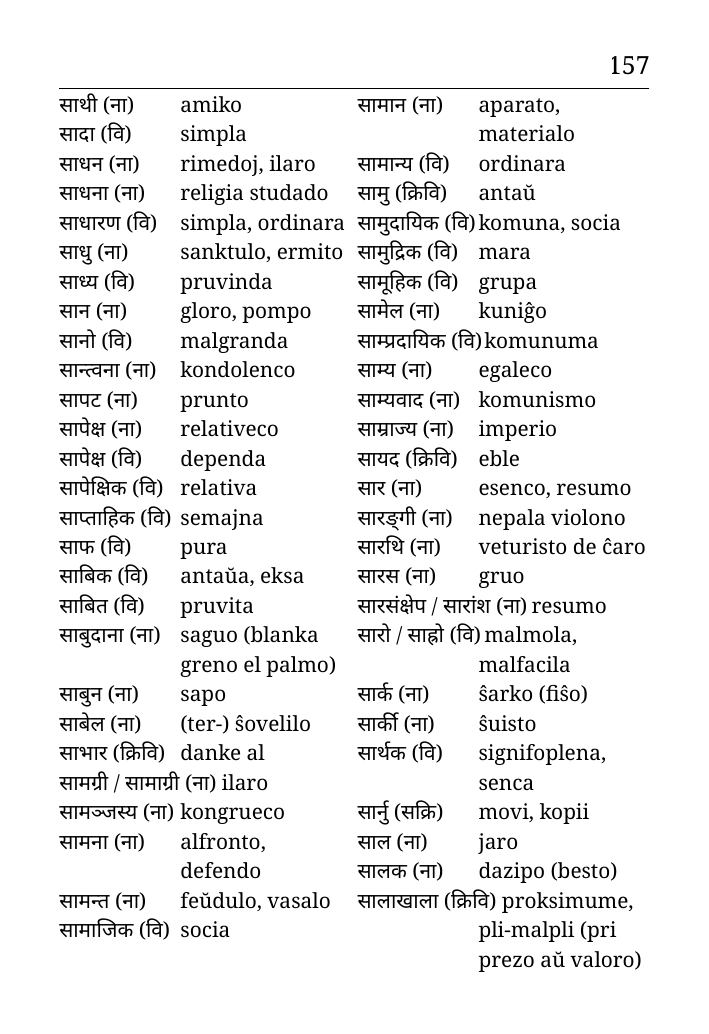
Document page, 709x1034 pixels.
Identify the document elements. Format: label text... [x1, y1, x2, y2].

text साबुदाना (ना) saguo (blanka greno el palmo) [59, 619, 351, 678]
text सामेल (ना) kuniĝo [357, 295, 649, 324]
text साम्प्रदायिक (वि) komunuma [357, 324, 649, 354]
text सान्त्वना (ना) kondolenco [59, 354, 351, 383]
text सादा (वि) simpla [59, 118, 351, 148]
text सामुद्रिक (वि) mara [357, 236, 649, 266]
text सापेक्ष (वि) dependa [59, 442, 351, 472]
text साधना (ना) religia studado [59, 177, 351, 207]
text सापेक्षिक (वि) relativa [59, 472, 351, 501]
text सानो (वि) malgranda [59, 324, 351, 354]
text सामान (ना) aparato, materialo [357, 89, 649, 148]
text सारसंक्षेप / सारांश (ना) resumo [357, 590, 649, 619]
text साबित (वि) pruvita [59, 590, 351, 619]
text सालाखाला (क्रिवि) proksimume, pli-malpli (pri prezo aŭ valoro) [357, 884, 649, 973]
text साबिक (वि) antaŭa, eksa [59, 560, 351, 590]
text साबुन (ना) sapo [59, 678, 351, 708]
text सामाजिक (वि) socia [59, 914, 351, 943]
text साम्यवाद (ना) komunismo [357, 383, 649, 413]
text साधन (ना) rimedoj, ilaro [59, 148, 351, 177]
text साल (ना) jaro [357, 826, 649, 855]
text साबेल (ना) (ter-) ŝovelilo [59, 708, 351, 737]
text सारथि (ना) veturisto de ĉaro [357, 531, 649, 560]
text सारो / साह्रो (वि) malmola, malfacila [357, 619, 649, 678]
text सान (ना) gloro, pompo [59, 295, 351, 324]
text सामना (ना) alfronto, defendo [59, 826, 351, 884]
text साथी (ना) amiko [59, 89, 351, 118]
text सामञ्जस्य (ना) kongrueco [59, 796, 351, 826]
text सामु (क्रिवि) antaŭ [357, 177, 649, 207]
text सायद (क्रिवि) eble [357, 442, 649, 472]
text साधु (ना) sanktulo, ermito [59, 236, 351, 266]
text सापट (ना) prunto [59, 383, 351, 413]
text साफ (वि) pura [59, 531, 351, 560]
text सार्नु (सक्रि) movi, kopii [357, 796, 649, 826]
text सामग्री / सामाग्री (ना) ilaro [59, 767, 351, 796]
text सापेक्ष (ना) relativeco [59, 413, 351, 442]
text साप्ताहिक (वि) semajna [59, 501, 351, 531]
text साम्राज्य (ना) imperio [357, 413, 649, 442]
text सार (ना) esenco, resumo [357, 472, 649, 501]
text सालक (ना) dazipo (besto) [357, 855, 649, 884]
text सामन्त (ना) feŭdulo, vasalo [59, 884, 351, 914]
text सामान्य (वि) ordinara [357, 148, 649, 177]
text सारस (ना) gruo [357, 560, 649, 590]
text सार्थक (वि) signifoplena, senca [357, 737, 649, 796]
text साध्य (वि) pruvinda [59, 266, 351, 295]
text सारङ्गी (ना) nepala violono [357, 501, 649, 531]
text साधारण (वि) simpla, ordinara [59, 207, 351, 236]
text सार्क (ना) ŝarko (fiŝo) [357, 678, 649, 708]
text साभार (क्रिवि) danke al [59, 737, 351, 767]
text सार्की (ना) ŝuisto [357, 708, 649, 737]
text सामूहिक (वि) grupa [357, 266, 649, 295]
text साम्य (ना) egaleco [357, 354, 649, 383]
text सामुदायिक (वि) komuna, socia [357, 207, 649, 236]
